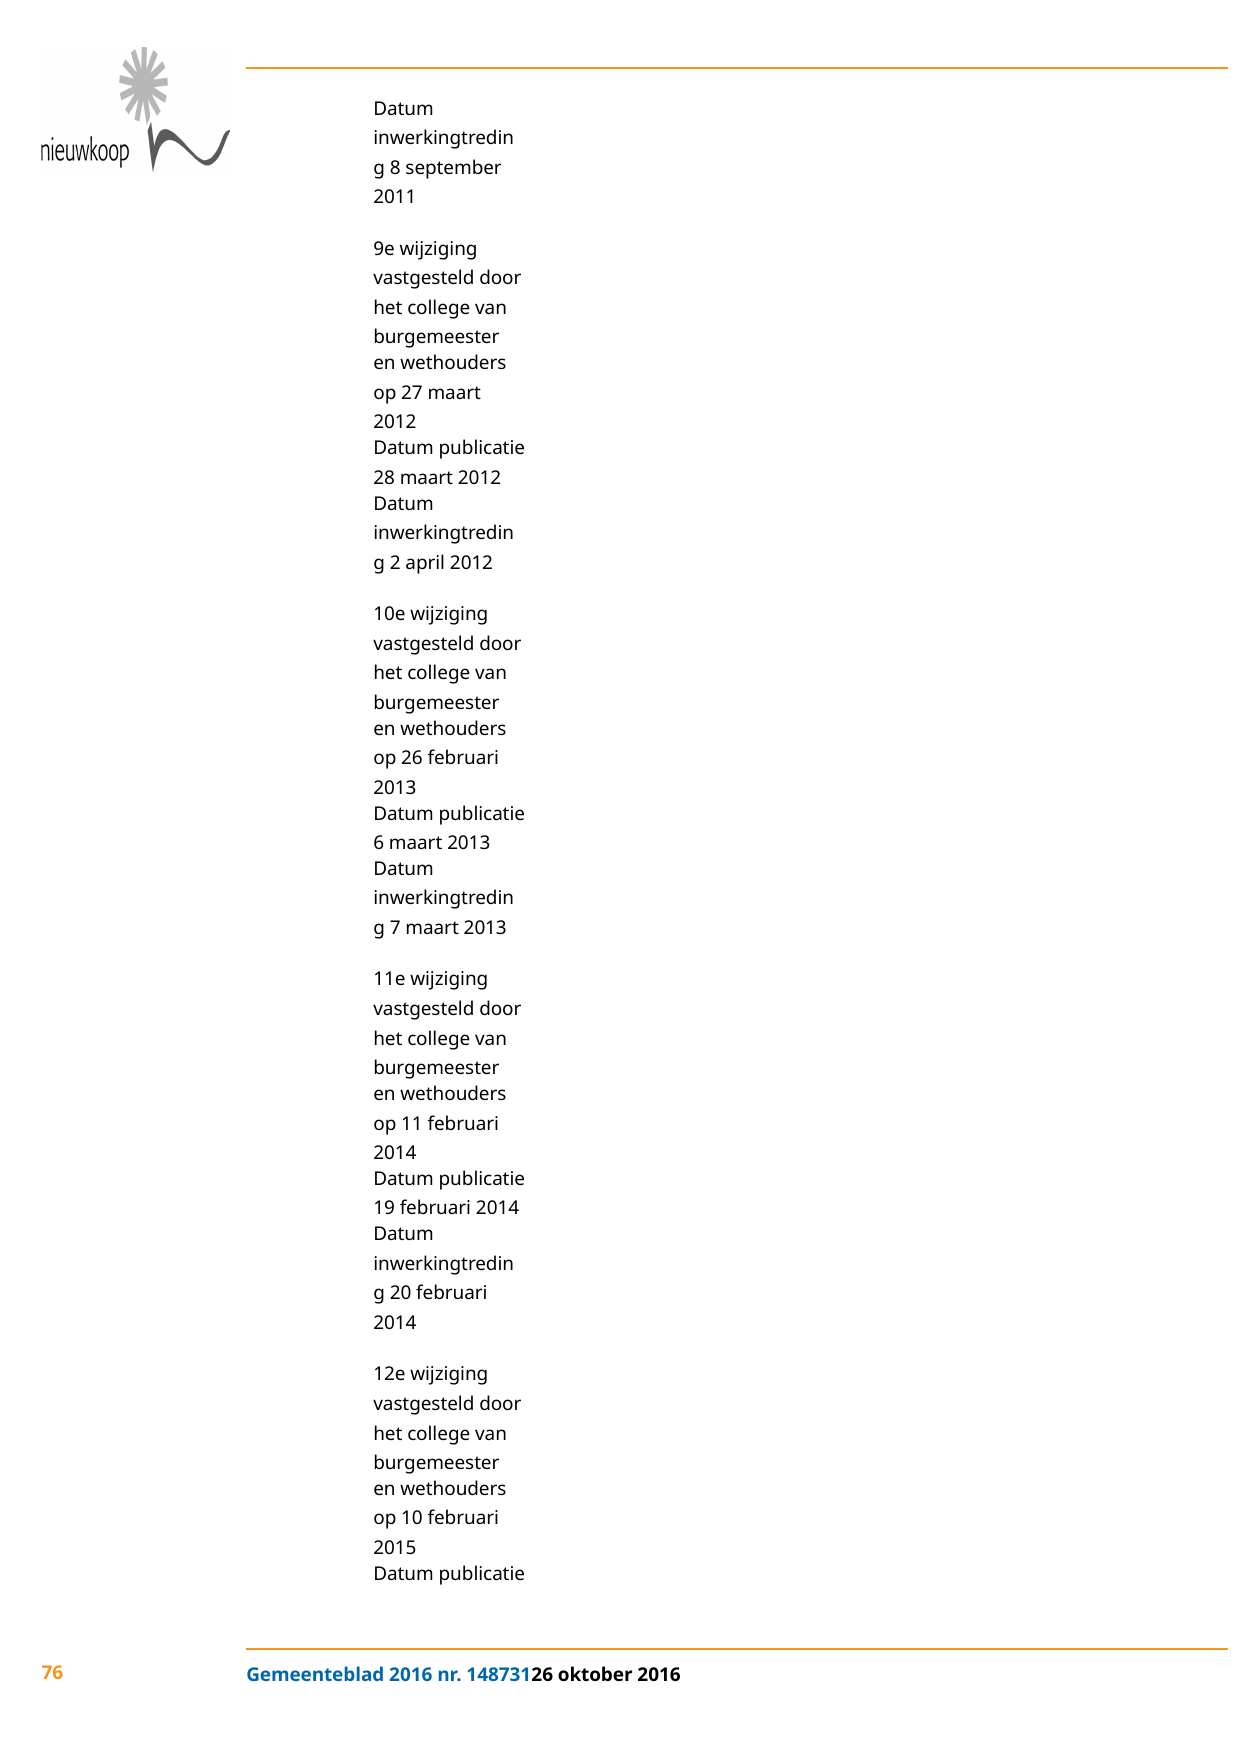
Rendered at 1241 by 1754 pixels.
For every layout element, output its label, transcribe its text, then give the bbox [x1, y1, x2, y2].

table_cell [1026, 966, 1152, 1080]
table_cell [651, 209, 776, 235]
table_cell [526, 350, 651, 434]
table_cell 11e wijziging vastgesteld door het college van burgemeester [373, 966, 526, 1080]
picture [41, 47, 231, 172]
table_cell [248, 800, 373, 855]
table_cell [1026, 1335, 1152, 1361]
table_cell [901, 490, 1026, 574]
table_cell [248, 1080, 373, 1165]
table_cell [651, 434, 776, 490]
table_cell [1026, 1560, 1152, 1586]
table_cell [901, 350, 1026, 434]
table_cell [526, 95, 651, 209]
table_cell [651, 966, 776, 1080]
table_cell [901, 800, 1026, 855]
table_cell [901, 1560, 1026, 1586]
table_cell [776, 940, 901, 966]
table_cell [651, 1335, 776, 1361]
table_cell [248, 575, 373, 600]
table_cell [776, 1220, 901, 1335]
table_cell [651, 1165, 776, 1220]
table_cell [776, 1475, 901, 1560]
table_cell 10e wijziging vastgesteld door het college van burgemeester [373, 600, 526, 715]
table_cell [651, 600, 776, 715]
table_cell [901, 209, 1026, 235]
table_cell Datum publicatie 28 maart 2012 [373, 434, 526, 490]
table_cell [651, 350, 776, 434]
table_cell [651, 855, 776, 940]
table_cell [901, 575, 1026, 600]
table_cell [776, 800, 901, 855]
table_cell [248, 350, 373, 434]
table_cell [776, 855, 901, 940]
table_cell [526, 1361, 651, 1475]
table_cell [248, 1335, 373, 1361]
table_cell [248, 434, 373, 490]
table_cell en wethouders op 11 februari 2014 [373, 1080, 526, 1165]
table_cell [651, 1475, 776, 1560]
table_cell [776, 490, 901, 574]
table_cell [526, 855, 651, 940]
table_cell [651, 490, 776, 574]
table_cell [373, 209, 526, 235]
table_cell [526, 966, 651, 1080]
table_cell [651, 1080, 776, 1165]
table_cell Datum publicatie 6 maart 2013 [373, 800, 526, 855]
table_cell [901, 95, 1026, 209]
table_cell [526, 1335, 651, 1361]
table_cell [1026, 715, 1152, 800]
table_cell [526, 490, 651, 574]
table_cell [651, 800, 776, 855]
table_cell [526, 575, 651, 600]
table_cell [373, 940, 526, 966]
table_cell [526, 1560, 651, 1586]
table_cell [776, 966, 901, 1080]
table_cell [776, 1361, 901, 1475]
table_cell [526, 1165, 651, 1220]
table_cell [1026, 855, 1152, 940]
table_cell 12e wijziging vastgesteld door het college van burgemeester [373, 1361, 526, 1475]
table_cell [651, 1361, 776, 1475]
table_cell [1026, 1475, 1152, 1560]
table_cell [901, 1335, 1026, 1361]
table_cell [248, 1165, 373, 1220]
table_cell [776, 434, 901, 490]
table_cell [901, 855, 1026, 940]
table_cell [901, 1361, 1026, 1475]
table_cell [1026, 800, 1152, 855]
table_cell [901, 1220, 1026, 1335]
table_cell [1026, 575, 1152, 600]
table_cell [776, 1080, 901, 1165]
table_cell [526, 1080, 651, 1165]
table_cell Datum publicatie 19 februari 2014 [373, 1165, 526, 1220]
table_cell [248, 490, 373, 574]
table_cell en wethouders op 26 februari 2013 [373, 715, 526, 800]
table_cell [1026, 434, 1152, 490]
table_cell [248, 1361, 373, 1475]
table_cell [248, 600, 373, 715]
table_cell [776, 575, 901, 600]
table_cell [901, 966, 1026, 1080]
table_cell Datum inwerkingtreding 20 februari 2014 [373, 1220, 526, 1335]
table_cell [651, 715, 776, 800]
table_cell [248, 1220, 373, 1335]
table_cell [1026, 95, 1152, 209]
table_cell [901, 235, 1026, 349]
table_cell [1026, 600, 1152, 715]
table_cell [248, 209, 373, 235]
table_cell [651, 235, 776, 349]
table_cell [526, 1475, 651, 1560]
table_cell en wethouders op 27 maart 2012 [373, 350, 526, 434]
table_cell [526, 235, 651, 349]
table_cell [1026, 235, 1152, 349]
table_cell [248, 235, 373, 349]
table_cell [526, 434, 651, 490]
table_cell [248, 855, 373, 940]
table_cell [248, 1560, 373, 1586]
table_cell [1026, 1220, 1152, 1335]
table_cell [901, 600, 1026, 715]
table_cell [901, 940, 1026, 966]
table_cell [1026, 490, 1152, 574]
table_cell [526, 209, 651, 235]
table_cell Datum publicatie [373, 1560, 526, 1586]
table_cell [526, 940, 651, 966]
table_cell [248, 715, 373, 800]
table_cell [248, 966, 373, 1080]
table_cell [776, 209, 901, 235]
table_cell [248, 95, 373, 209]
table_cell [776, 235, 901, 349]
table_cell [1026, 209, 1152, 235]
table_cell [1026, 1165, 1152, 1220]
table_cell [1026, 1080, 1152, 1165]
table_cell [1026, 1361, 1152, 1475]
table_cell [776, 95, 901, 209]
table_cell [526, 715, 651, 800]
table_cell [901, 715, 1026, 800]
table_cell [776, 1165, 901, 1220]
table_cell [373, 575, 526, 600]
table_cell [1026, 940, 1152, 966]
table_cell [651, 575, 776, 600]
table_cell [776, 350, 901, 434]
table_cell [651, 95, 776, 209]
table_cell [901, 1165, 1026, 1220]
table_cell [248, 1475, 373, 1560]
table_cell [901, 1475, 1026, 1560]
table_cell [776, 715, 901, 800]
table_cell [526, 800, 651, 855]
table_cell [651, 940, 776, 966]
table_cell [1026, 350, 1152, 434]
table_cell [526, 1220, 651, 1335]
table_cell [776, 1560, 901, 1586]
table_cell [526, 600, 651, 715]
table_cell [776, 1335, 901, 1361]
table_cell [776, 600, 901, 715]
table_cell Datum inwerkingtreding 8 september 2011 [373, 95, 526, 209]
table_cell [651, 1560, 776, 1586]
table_cell [248, 940, 373, 966]
table_cell [651, 1220, 776, 1335]
table_cell [901, 434, 1026, 490]
table_cell Datum inwerkingtreding 2 april 2012 [373, 490, 526, 574]
table_cell 9e wijziging vastgesteld door het college van burgemeester [373, 235, 526, 349]
table_cell [901, 1080, 1026, 1165]
table_cell [373, 1335, 526, 1361]
table_cell Datum inwerkingtreding 7 maart 2013 [373, 855, 526, 940]
table_cell en wethouders op 10 februari 2015 [373, 1475, 526, 1560]
